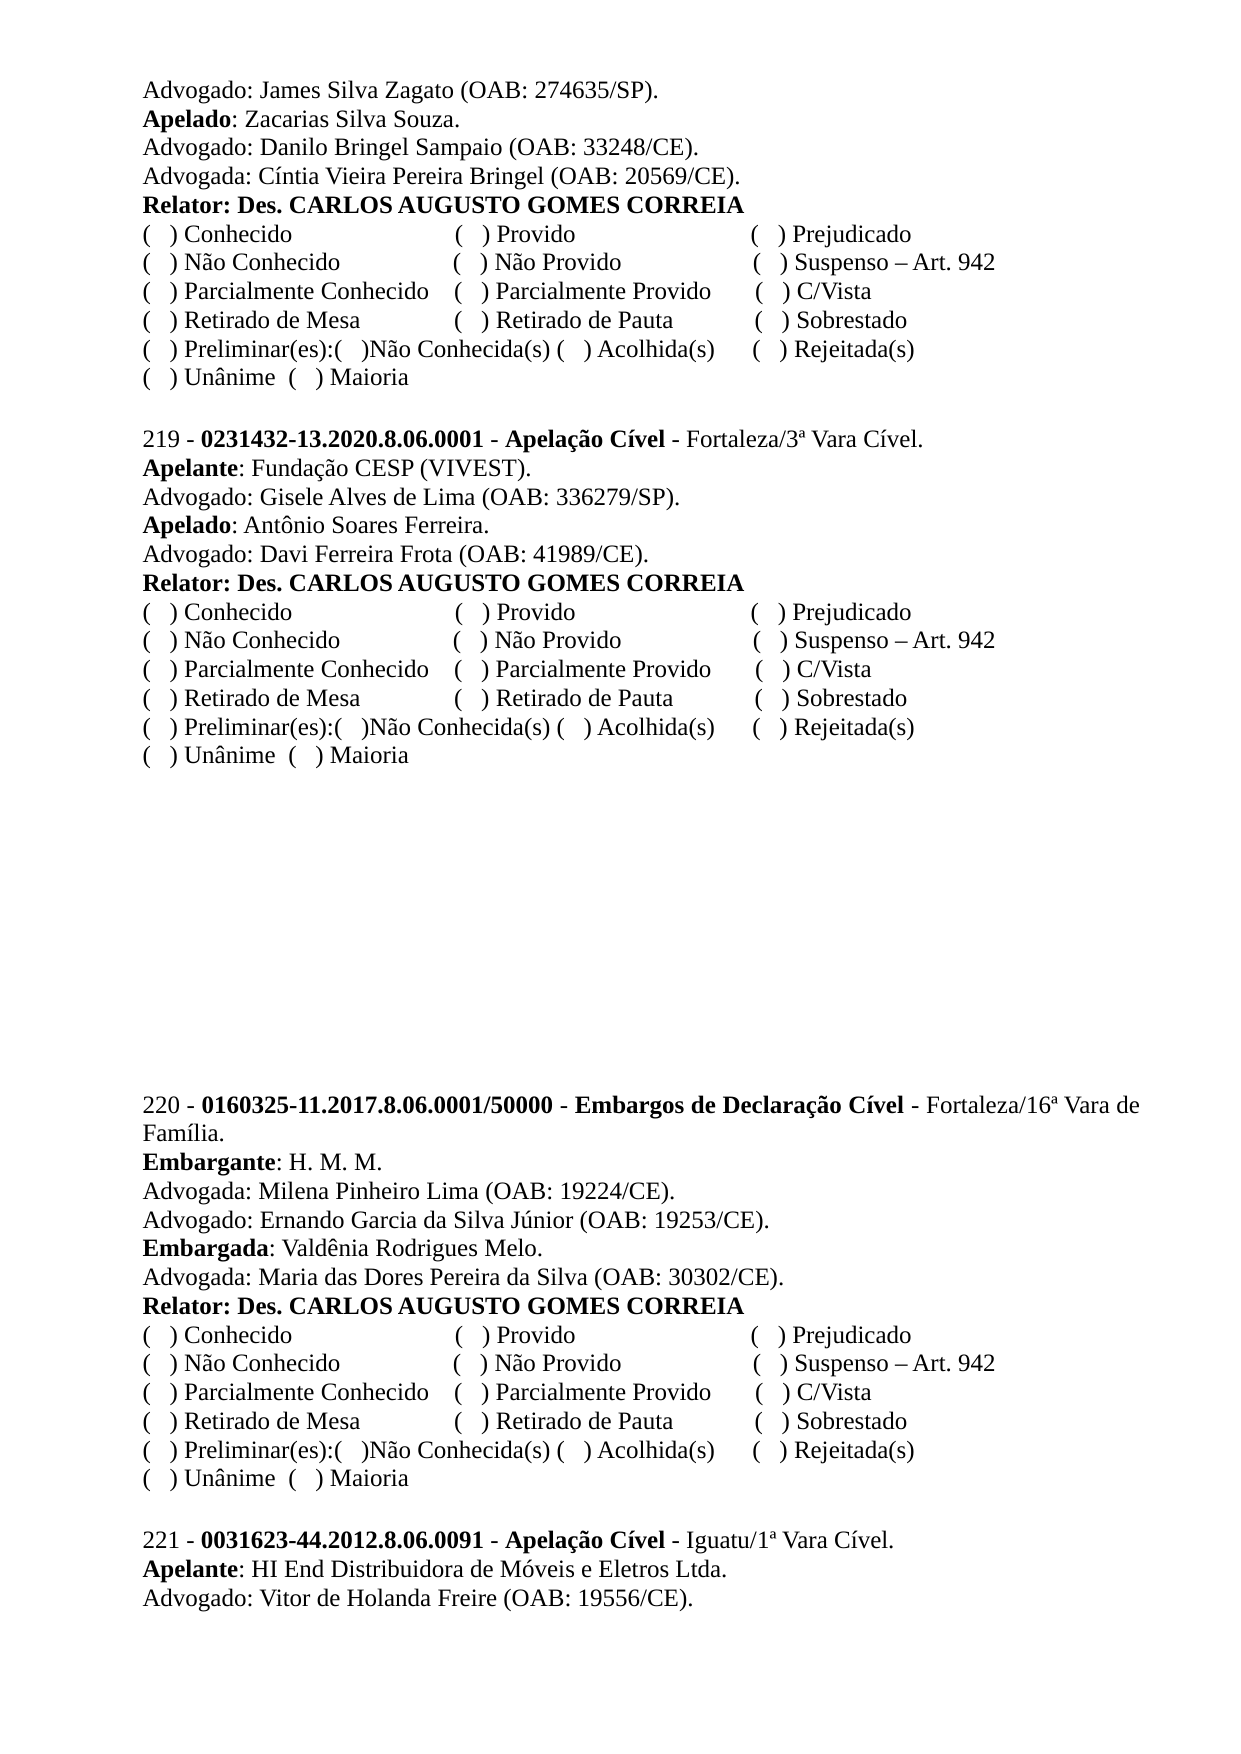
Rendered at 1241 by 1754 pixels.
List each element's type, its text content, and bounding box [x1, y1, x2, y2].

text Advogada: Milena Pinheiro Lima (OAB: 19224/CE). [142, 1176, 1141, 1205]
text ( ) Unânime ( ) Maioria [142, 362, 1141, 391]
text ( ) Preliminar(es):( )Não Conhecida(s) ( ) Acolhida(s) ( ) Rejeitada(s) [142, 712, 1158, 741]
text ( ) Parcialmente Conhecido ( ) Parcialmente Provido ( ) C/Vista [142, 276, 1158, 305]
text ( ) Unânime ( ) Maioria [142, 741, 1141, 769]
text Advogado: Ernando Garcia da Silva Júnior (OAB: 19253/CE). [142, 1205, 1141, 1233]
text Advogada: Maria das Dores Pereira da Silva (OAB: 30302/CE). [142, 1262, 1141, 1291]
text ( ) Preliminar(es):( )Não Conhecida(s) ( ) Acolhida(s) ( ) Rejeitada(s) [142, 1435, 1158, 1463]
text ( ) Não Conhecido ( ) Não Provido ( ) Suspenso – Art. 942 [142, 1348, 1158, 1377]
text Apelante: Fundação CESP (VIVEST). [142, 453, 1141, 482]
text ( ) Conhecido ( ) Provido ( ) Prejudicado [142, 219, 1141, 247]
text 220 - 0160325-11.2017.8.06.0001/50000 - Embargos de Declaração Cível - Fortaleza/16ª Vara de Família. [142, 1090, 1141, 1147]
text Advogada: Cíntia Vieira Pereira Bringel (OAB: 20569/CE). [142, 161, 1141, 190]
text ( ) Conhecido ( ) Provido ( ) Prejudicado [142, 597, 1141, 626]
text Embargante: H. M. M. [142, 1147, 1141, 1176]
text ( ) Parcialmente Conhecido ( ) Parcialmente Provido ( ) C/Vista [142, 654, 1158, 683]
text Apelado: Zacarias Silva Souza. [142, 104, 1141, 132]
text Relator: Des. CARLOS AUGUSTO GOMES CORREIA [142, 568, 1141, 597]
text 221 - 0031623-44.2012.8.06.0091 - Apelação Cível - Iguatu/1ª Vara Cível. [142, 1525, 1141, 1554]
text ( ) Não Conhecido ( ) Não Provido ( ) Suspenso – Art. 942 [142, 626, 1158, 654]
text Advogado: Gisele Alves de Lima (OAB: 336279/SP). [142, 482, 1141, 511]
text Advogado: Danilo Bringel Sampaio (OAB: 33248/CE). [142, 132, 1141, 161]
text Advogado: James Silva Zagato (OAB: 274635/SP). [142, 75, 1141, 104]
text ( ) Retirado de Mesa ( ) Retirado de Pauta ( ) Sobrestado [142, 305, 1158, 334]
text ( ) Parcialmente Conhecido ( ) Parcialmente Provido ( ) C/Vista [142, 1377, 1158, 1406]
text ( ) Retirado de Mesa ( ) Retirado de Pauta ( ) Sobrestado [142, 1406, 1158, 1435]
text Advogado: Vitor de Holanda Freire (OAB: 19556/CE). [142, 1583, 1141, 1612]
text Embargada: Valdênia Rodrigues Melo. [142, 1233, 1141, 1262]
text Apelante: HI End Distribuidora de Móveis e Eletros Ltda. [142, 1554, 1141, 1583]
text ( ) Unânime ( ) Maioria [142, 1463, 1141, 1492]
text Relator: Des. CARLOS AUGUSTO GOMES CORREIA [142, 190, 1141, 219]
text ( ) Preliminar(es):( )Não Conhecida(s) ( ) Acolhida(s) ( ) Rejeitada(s) [142, 334, 1158, 362]
text ( ) Conhecido ( ) Provido ( ) Prejudicado [142, 1320, 1141, 1348]
text Advogado: Davi Ferreira Frota (OAB: 41989/CE). [142, 539, 1141, 568]
text ( ) Retirado de Mesa ( ) Retirado de Pauta ( ) Sobrestado [142, 683, 1158, 712]
text Relator: Des. CARLOS AUGUSTO GOMES CORREIA [142, 1291, 1141, 1320]
text ( ) Não Conhecido ( ) Não Provido ( ) Suspenso – Art. 942 [142, 247, 1158, 276]
text 219 - 0231432-13.2020.8.06.0001 - Apelação Cível - Fortaleza/3ª Vara Cível. [142, 424, 1141, 453]
text Apelado: Antônio Soares Ferreira. [142, 511, 1141, 539]
